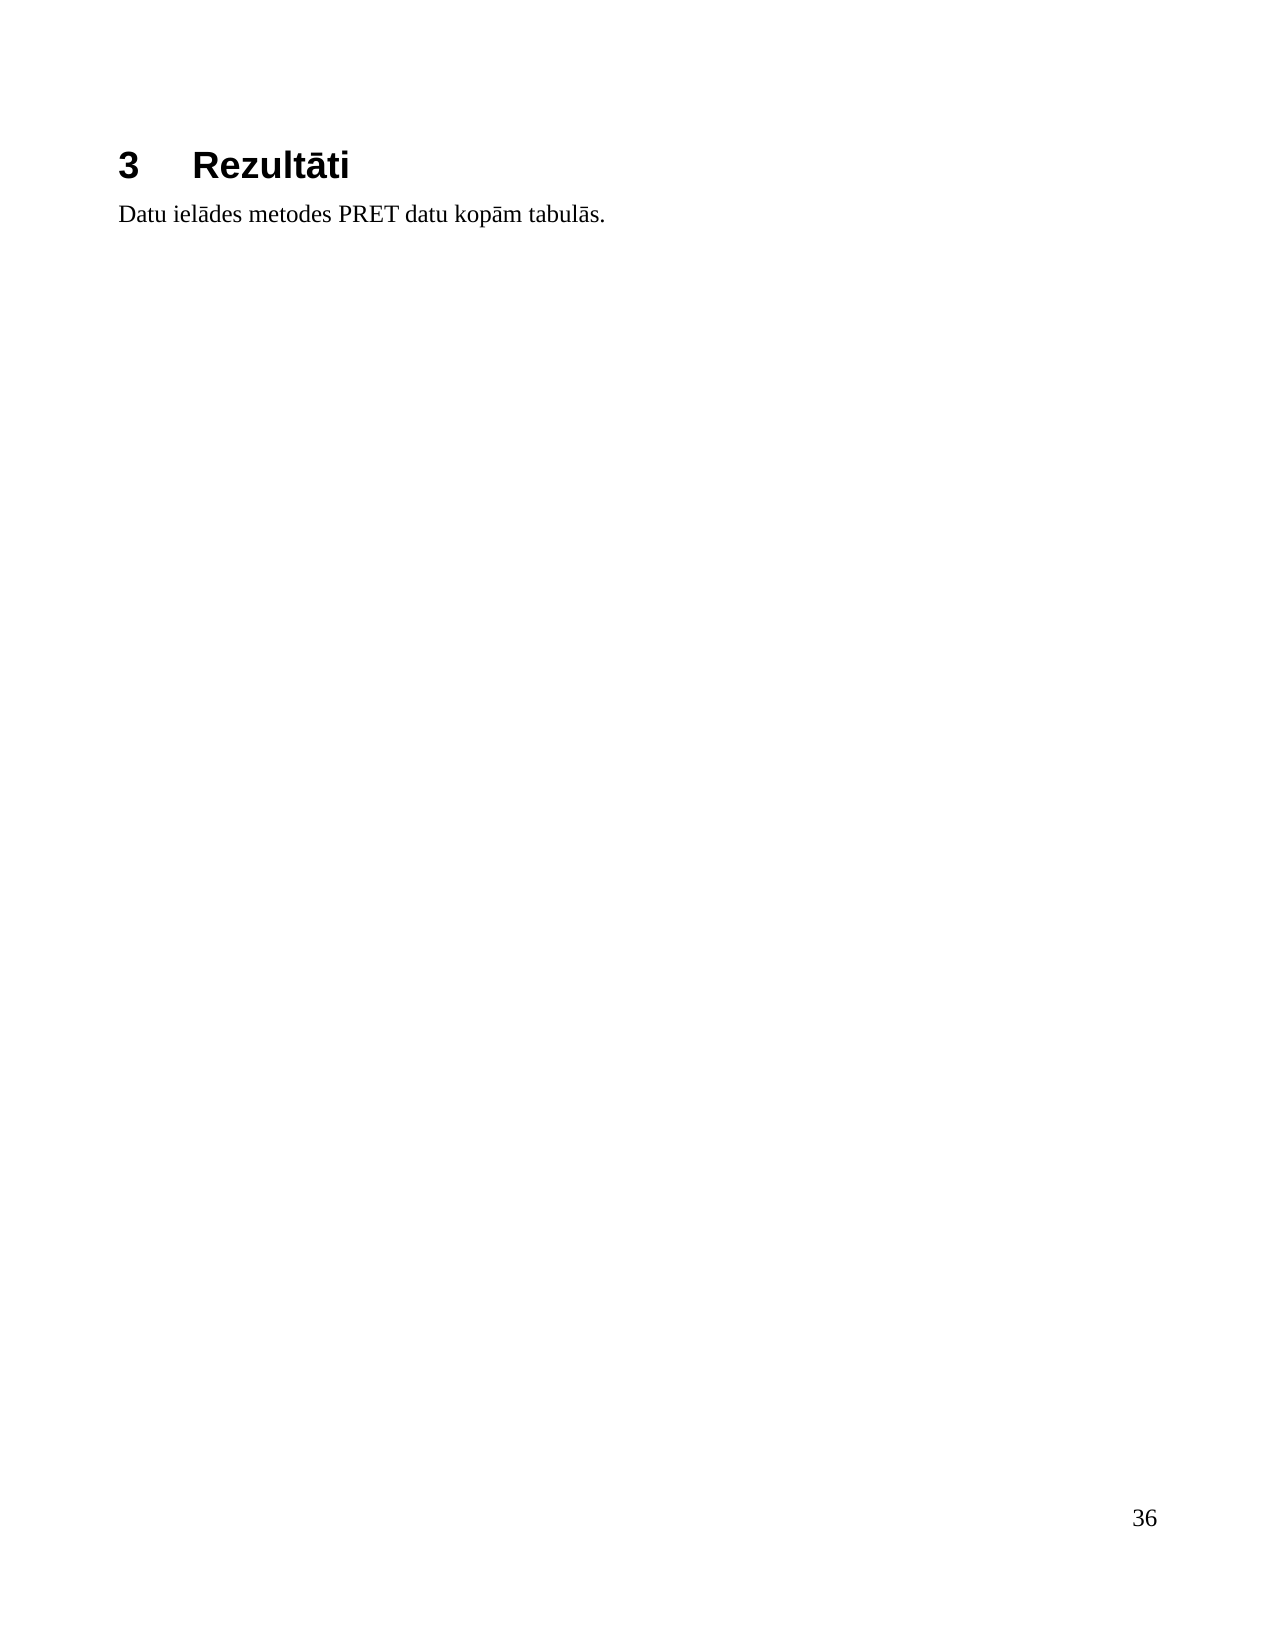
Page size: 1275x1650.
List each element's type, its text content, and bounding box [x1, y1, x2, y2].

text Datu ielādes metodes PRET datu kopām tabulās. [118, 199, 1157, 228]
subtitle Rezultāti [118, 143, 1157, 187]
